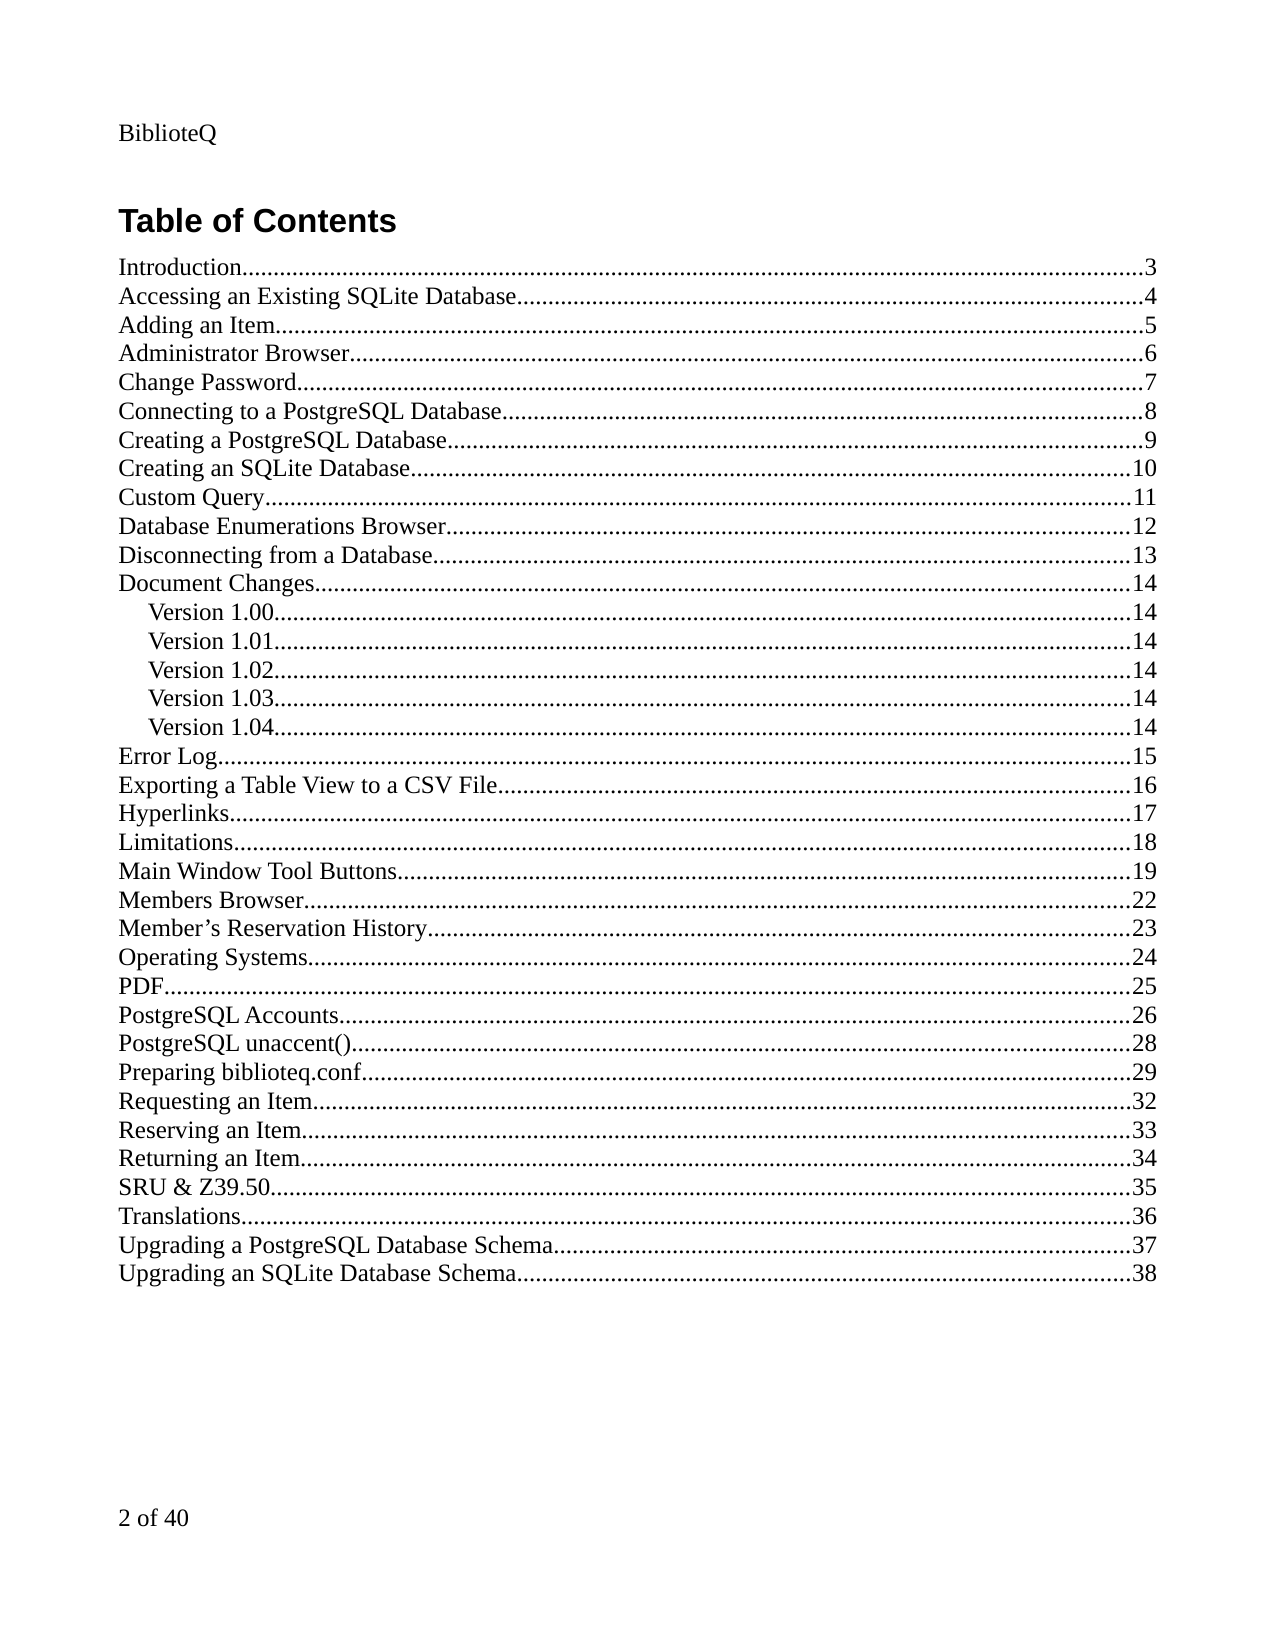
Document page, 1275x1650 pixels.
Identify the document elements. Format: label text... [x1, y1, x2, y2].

text Creating an SQLite Database 10 [118, 453, 1157, 482]
text Adding an Item 5 [118, 310, 1157, 338]
text Reserving an Item 33 [118, 1115, 1157, 1143]
text PDF 25 [118, 971, 1157, 1000]
text Introduction 3 [118, 252, 1157, 281]
text Database Enumerations Browser 12 [118, 511, 1157, 540]
text Document Changes 14 [118, 568, 1157, 597]
text Disconnecting from a Database 13 [118, 540, 1157, 568]
text Limitations 18 [118, 827, 1157, 856]
text Version 1.03 14 [148, 683, 1157, 712]
text PostgreSQL Accounts 26 [118, 1000, 1157, 1028]
text Version 1.00 14 [148, 597, 1157, 626]
text Custom Query 11 [118, 482, 1157, 511]
text PostgreSQL unaccent() 28 [118, 1028, 1157, 1057]
text Version 1.02 14 [148, 655, 1157, 683]
text Accessing an Existing SQLite Database 4 [118, 281, 1157, 310]
text Returning an Item 34 [118, 1143, 1157, 1172]
text Requesting an Item 32 [118, 1086, 1157, 1115]
text Preparing biblioteq.conf 29 [118, 1057, 1157, 1086]
text Exporting a Table View to a CSV File 16 [118, 770, 1157, 798]
text Translations 36 [118, 1201, 1157, 1230]
text Error Log 15 [118, 741, 1157, 770]
text Operating Systems 24 [118, 942, 1157, 971]
text Main Window Tool Buttons 19 [118, 856, 1157, 885]
subtitle Table of Contents [118, 201, 1157, 240]
text Connecting to a PostgreSQL Database 8 [118, 396, 1157, 425]
text SRU & Z39.50 35 [118, 1172, 1157, 1201]
text Version 1.04 14 [148, 712, 1157, 741]
text Administrator Browser 6 [118, 338, 1157, 367]
text Member’s Reservation History 23 [118, 913, 1157, 942]
text Version 1.01 14 [148, 626, 1157, 655]
text Upgrading an SQLite Database Schema 38 [118, 1258, 1157, 1287]
text Creating a PostgreSQL Database 9 [118, 425, 1157, 453]
text Change Password 7 [118, 367, 1157, 396]
text Members Browser 22 [118, 885, 1157, 913]
text Upgrading a PostgreSQL Database Schema 37 [118, 1230, 1157, 1258]
text Hyperlinks 17 [118, 798, 1157, 827]
